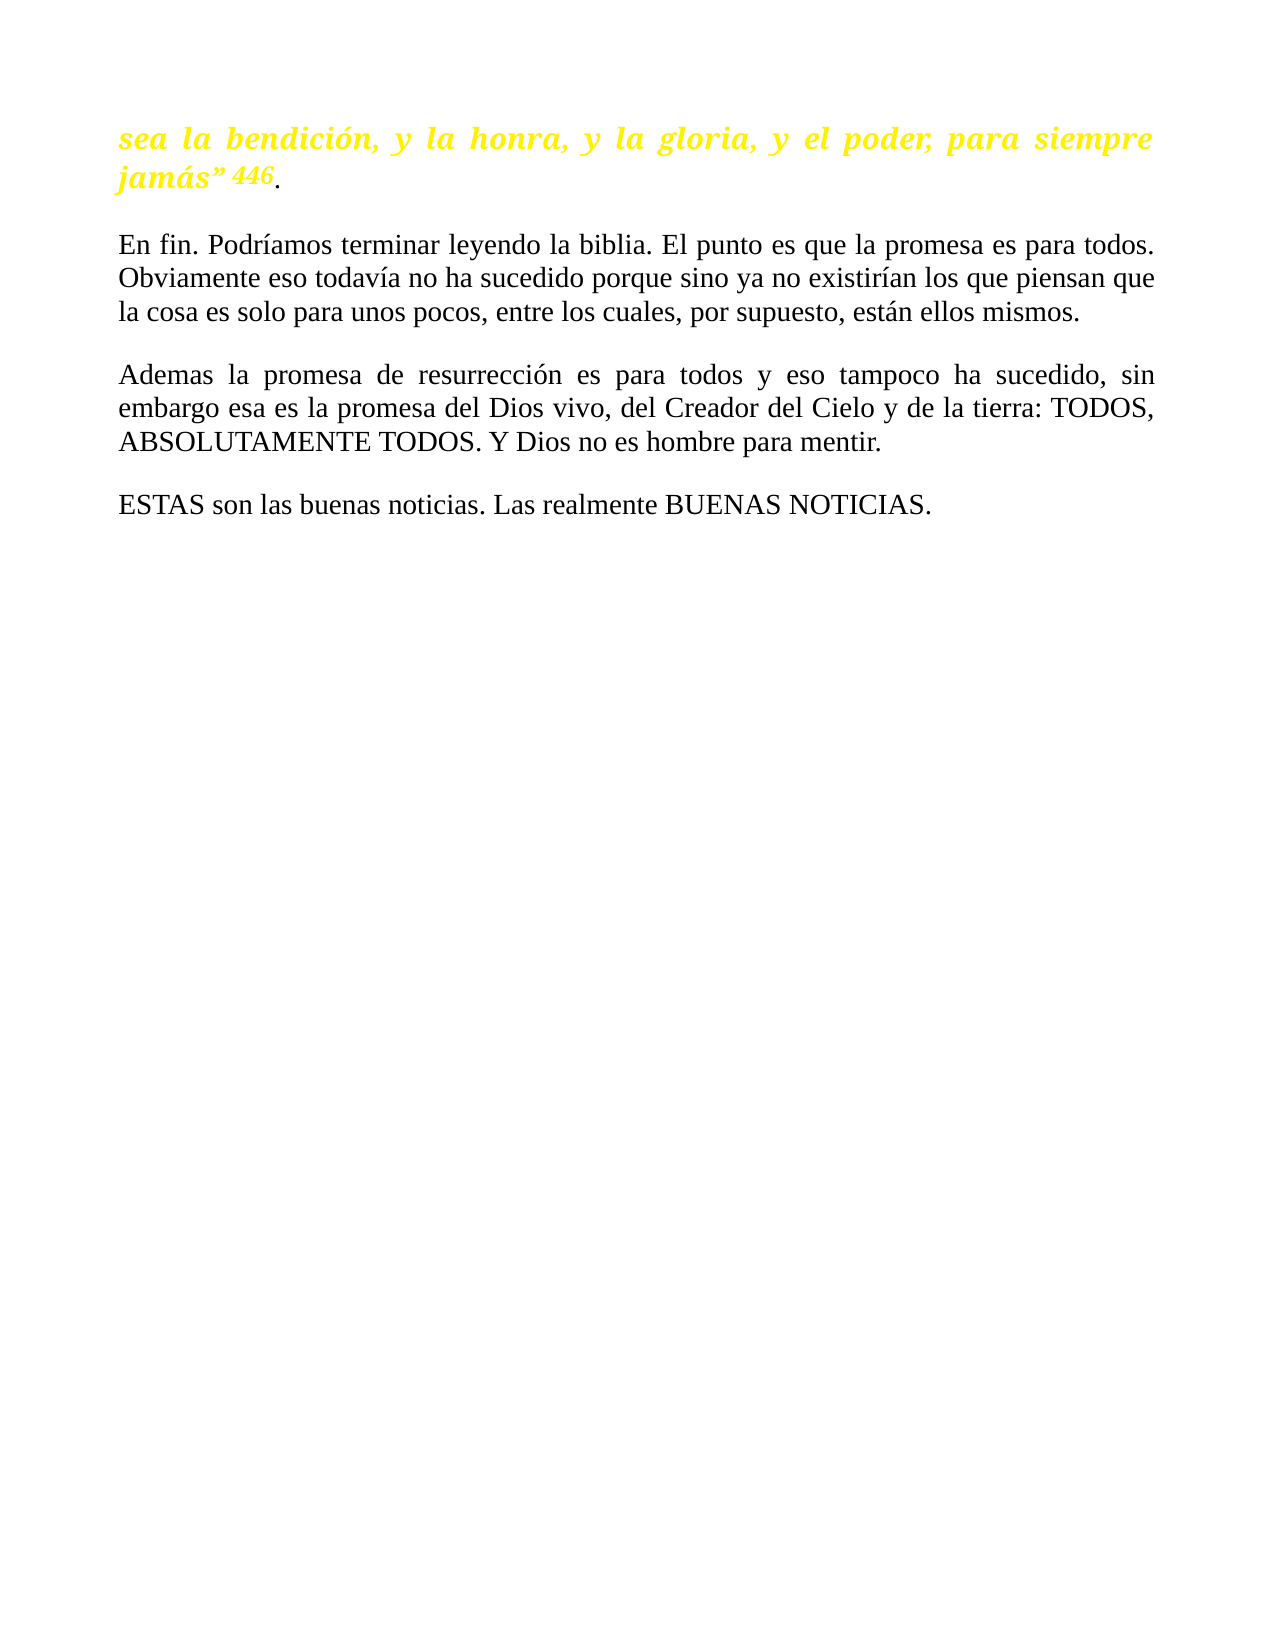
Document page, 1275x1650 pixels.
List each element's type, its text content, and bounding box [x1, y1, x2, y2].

text Ademas la promesa de resurrección es para todos y eso tampoco ha sucedido, sin embargo esa es la promesa del Dios vivo, del Creador del Cielo y de la tierra: TODOS, ABSOLUTAMENTE TODOS. Y Dios no es hombre para mentir. [118, 357, 1157, 458]
text sea la bendición, y la honra, y la gloria, y el poder, para siempre jamás” . [118, 118, 1157, 197]
text ESTAS son las buenas noticias. Las realmente BUENAS NOTICIAS. [118, 487, 1157, 521]
text En fin. Podríamos terminar leyendo la biblia. El punto es que la promesa es para todos. Obviamente eso todavía no ha sucedido porque sino ya no existirían los que piensan que la cosa es solo para unos pocos, entre los cuales, por supuesto, están ellos mismos. [118, 227, 1157, 328]
